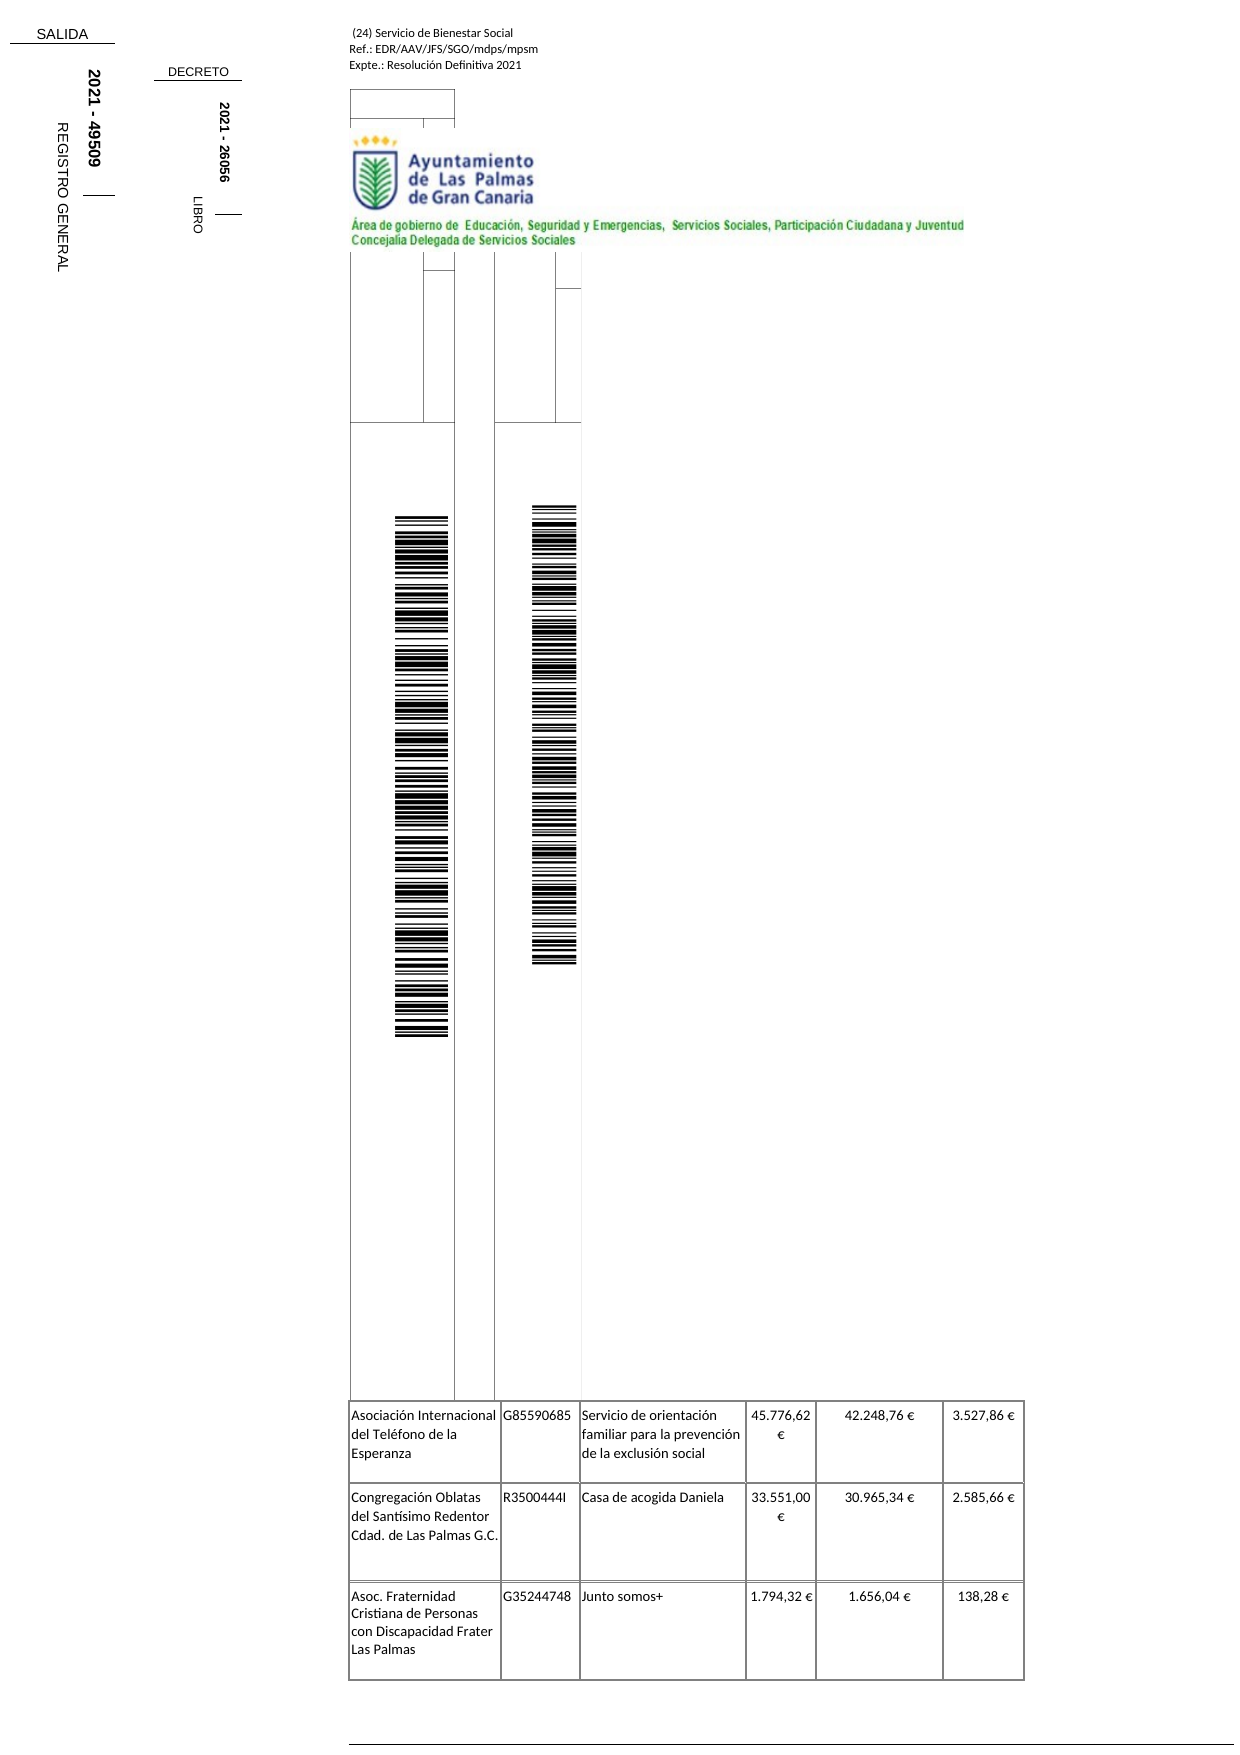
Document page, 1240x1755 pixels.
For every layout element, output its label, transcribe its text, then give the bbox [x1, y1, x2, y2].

table_cell Servicio de orientación familiar para la prevención de la exclusión social [581, 1402, 745, 1482]
table_cell Asoc. Fraternidad Cristiana de Personas con Discapacidad Frater Las Palmas [350, 1583, 500, 1679]
table_cell G85590685 [502, 1402, 579, 1482]
table_cell 30.965,34 € [817, 1484, 942, 1580]
table_cell 1.794,32 € [747, 1583, 815, 1679]
table_cell Junto somos+ [581, 1583, 745, 1679]
table_cell 33.551,00 € [747, 1484, 815, 1580]
table_cell Asociación Internacional del Teléfono de la Esperanza [350, 1402, 500, 1482]
table_cell 3.527,86 € [944, 1402, 1023, 1482]
table_cell 45.776,62 € [747, 1402, 815, 1482]
table_cell G35244748 [502, 1583, 579, 1679]
table_cell R3500444I [502, 1484, 579, 1580]
table_cell 2.585,66 € [944, 1484, 1023, 1580]
table_cell Casa de acogida Daniela [581, 1484, 745, 1580]
table_cell 42.248,76 € [817, 1402, 942, 1482]
table_cell Congregación Oblatas del Santísimo Redentor Cdad. de Las Palmas G.C. [350, 1484, 500, 1580]
table_cell 138,28 € [944, 1583, 1023, 1679]
table_cell 1.656,04 € [817, 1583, 942, 1679]
